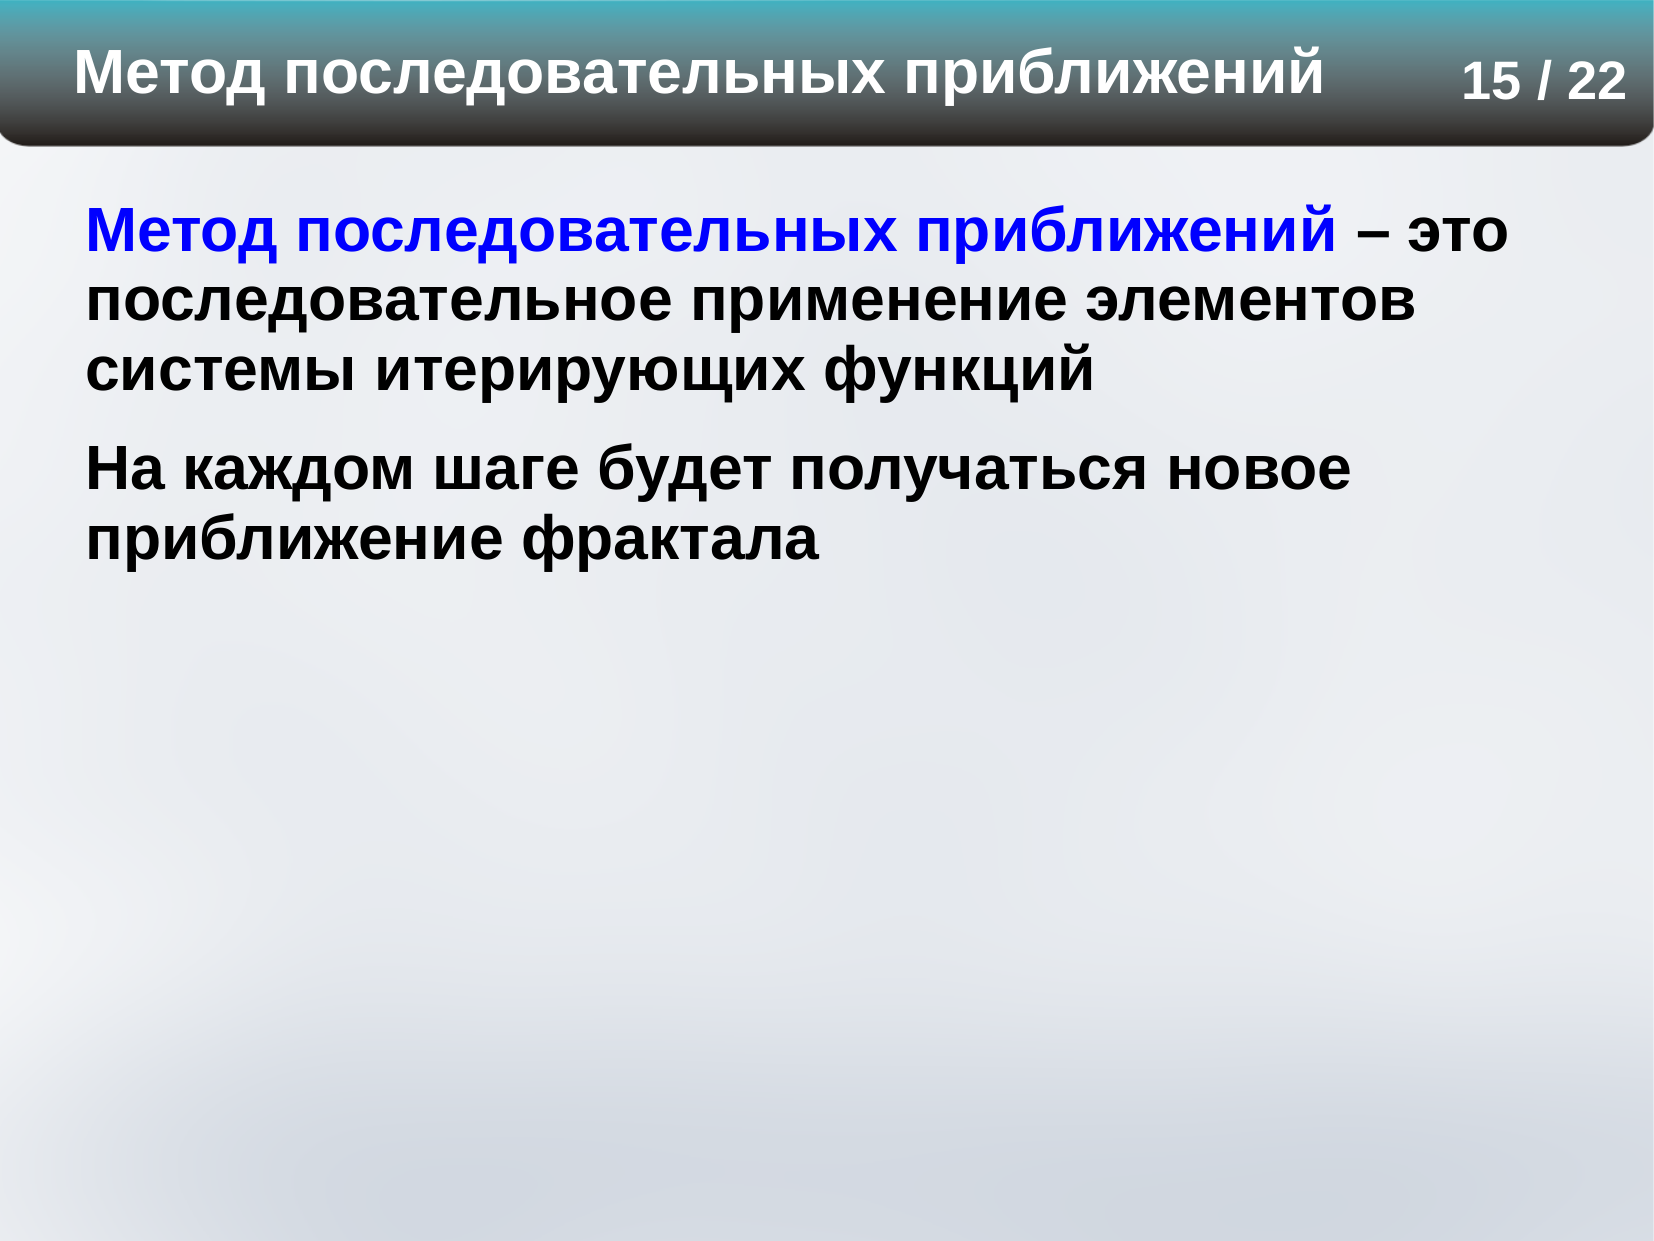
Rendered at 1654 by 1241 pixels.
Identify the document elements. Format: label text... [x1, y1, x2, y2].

text_box <номер> / 22 [1446, 42, 1654, 179]
text_box Метод последовательных приближений [59, 29, 1359, 115]
text_box Метод последовательных приближений – это последовательное применение элементов системы итерирующих функций На каждом шаге будет получаться новое приближение фрактала [70, 187, 1565, 581]
picture [0, 0, 1654, 1241]
